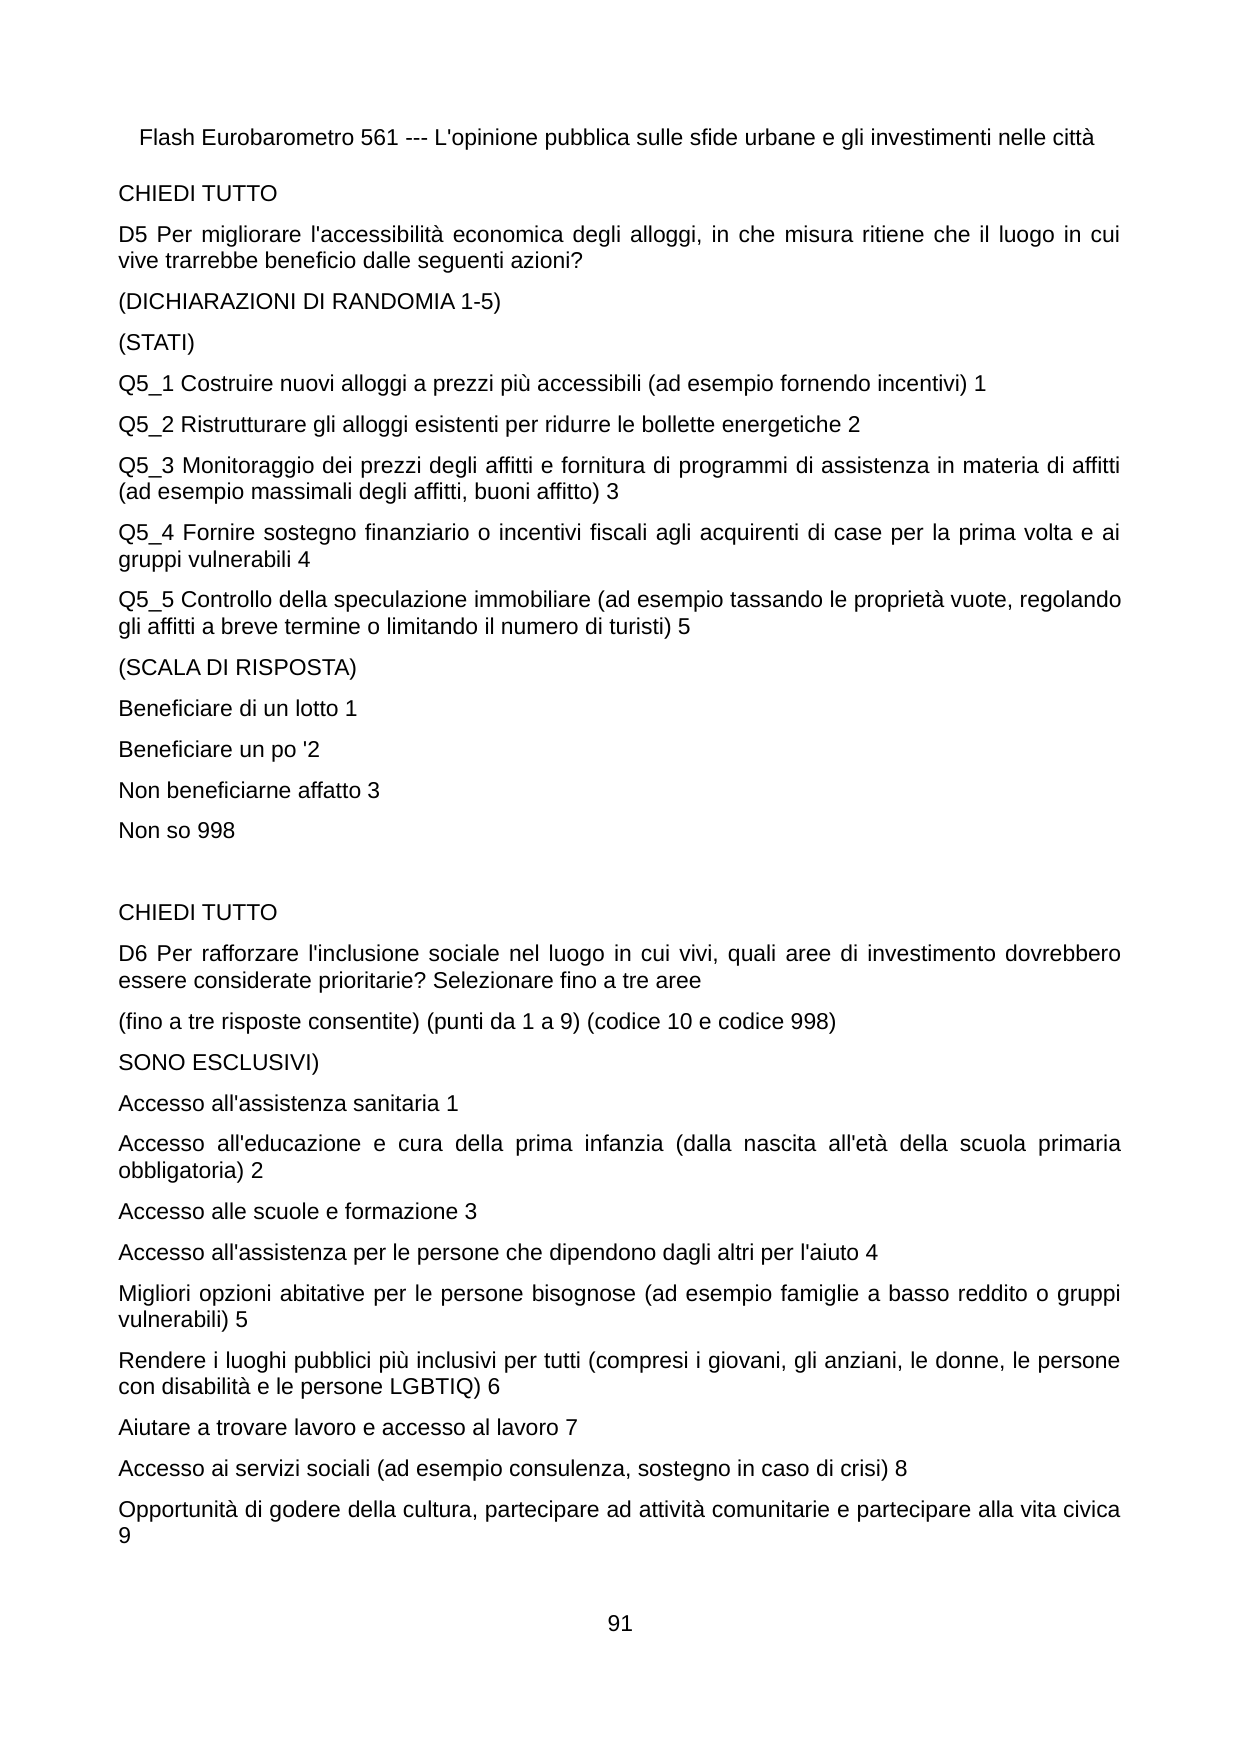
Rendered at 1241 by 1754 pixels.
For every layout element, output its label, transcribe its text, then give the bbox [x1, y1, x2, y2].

text (STATI) [118, 329, 1122, 355]
text D6 Per rafforzare l'inclusione sociale nel luogo in cui vivi, quali aree di investimento dovrebbero essere considerate prioritarie? Selezionare fino a tre aree [118, 940, 1122, 993]
text Accesso all'assistenza sanitaria 1 [118, 1089, 1122, 1116]
text Beneficiare di un lotto 1 [118, 695, 1122, 721]
text Accesso ai servizi sociali (ad esempio consulenza, sostegno in caso di crisi) 8 [118, 1455, 1122, 1481]
text CHIEDI TUTTO [118, 899, 1122, 926]
text Accesso all'assistenza per le persone che dipendono dagli altri per l'aiuto 4 [118, 1239, 1122, 1265]
text Non so 998 [118, 817, 1122, 844]
text Rendere i luoghi pubblici più inclusivi per tutti (compresi i giovani, gli anziani, le donne, le persone con disabilità e le persone LGBTIQ) 6 [118, 1347, 1122, 1399]
text Q5_1 Costruire nuovi alloggi a prezzi più accessibili (ad esempio fornendo incentivi) 1 [118, 370, 1122, 396]
text Q5_4 Fornire sostegno finanziario o incentivi fiscali agli acquirenti di case per la prima volta e ai gruppi vulnerabili 4 [118, 519, 1122, 572]
text Accesso alle scuole e formazione 3 [118, 1198, 1122, 1224]
text Beneficiare un po '2 [118, 736, 1122, 762]
text Non beneficiarne affatto 3 [118, 777, 1122, 803]
text Aiutare a trovare lavoro e accesso al lavoro 7 [118, 1414, 1122, 1441]
text Accesso all'educazione e cura della prima infanzia (dalla nascita all'età della scuola primaria obbligatoria) 2 [118, 1130, 1122, 1183]
text SONO ESCLUSIVI) [118, 1048, 1122, 1075]
text Q5_2 Ristrutturare gli alloggi esistenti per ridurre le bollette energetiche 2 [118, 411, 1122, 437]
text D5 Per migliorare l'accessibilità economica degli alloggi, in che misura ritiene che il luogo in cui vive trarrebbe beneficio dalle seguenti azioni? [118, 221, 1122, 273]
text CHIEDI TUTTO [118, 180, 1122, 206]
text Q5_3 Monitoraggio dei prezzi degli affitti e fornitura di programmi di assistenza in materia di affitti (ad esempio massimali degli affitti, buoni affitto) 3 [118, 452, 1122, 504]
text Migliori opzioni abitative per le persone bisognose (ad esempio famiglie a basso reddito o gruppi vulnerabili) 5 [118, 1279, 1122, 1332]
text (DICHIARAZIONI DI RANDOMIA 1-5) [118, 288, 1122, 314]
text Opportunità di godere della cultura, partecipare ad attività comunitarie e partecipare alla vita civica 9 [118, 1496, 1122, 1549]
text (fino a tre risposte consentite) (punti da 1 a 9) (codice 10 e codice 998) [118, 1008, 1122, 1034]
text Q5_5 Controllo della speculazione immobiliare (ad esempio tassando le proprietà vuote, regolando gli affitti a breve termine o limitando il numero di turisti) 5 [118, 586, 1122, 639]
text (SCALA DI RISPOSTA) [118, 654, 1122, 680]
